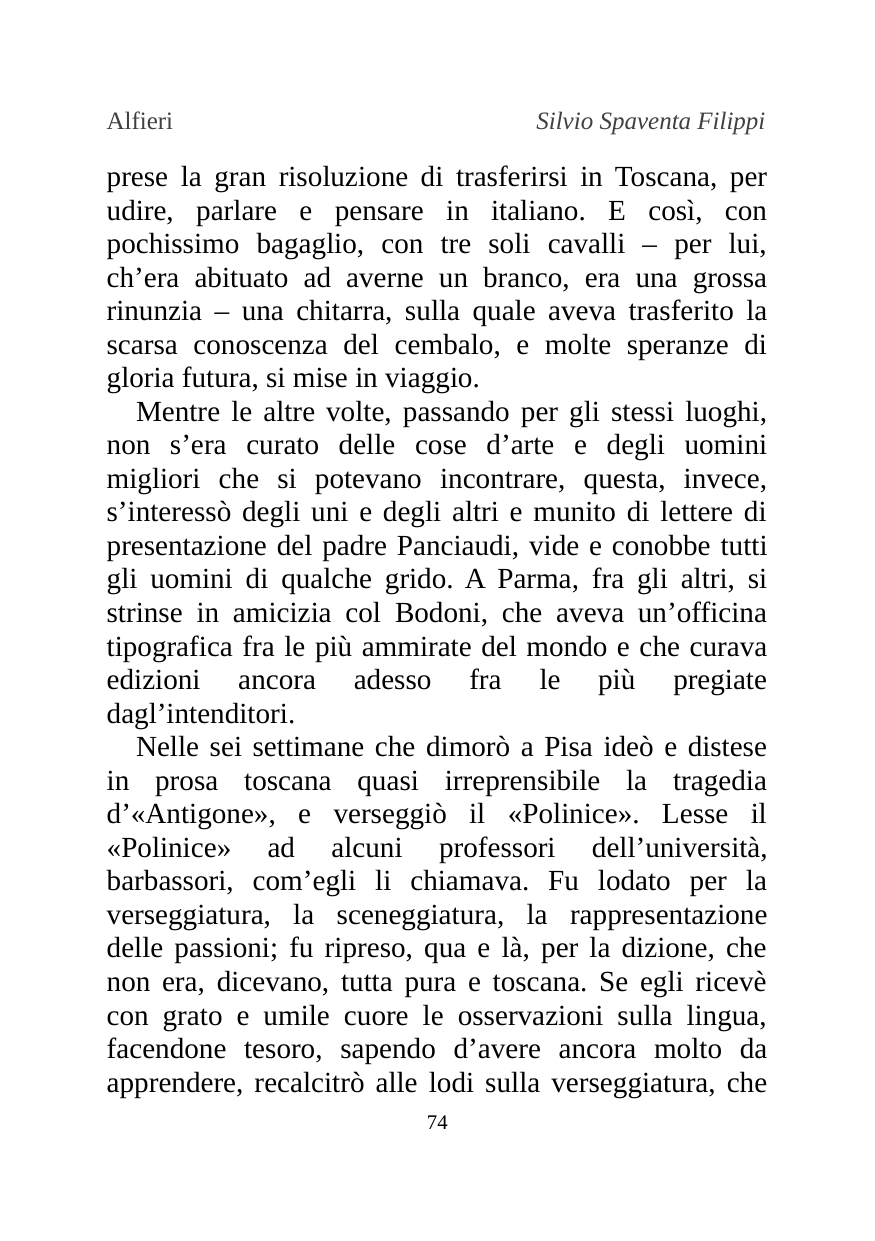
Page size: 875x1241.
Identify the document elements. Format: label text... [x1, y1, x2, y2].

text Mentre le altre volte, passando per gli stessi luoghi, non s’era curato delle cose d’arte e degli uomini migliori che si potevano incontrare, questa, invece, s’interessò degli uni e degli altri e munito di lettere di presentazione del padre Panciaudi, vide e conobbe tutti gli uomini di qualche grido. A Parma, fra gli altri, si strinse in amicizia col Bodoni, che aveva un’officina tipografica fra le più ammirate del mondo e che curava edizioni ancora adesso fra le più pregiate dagl’intenditori. [106, 394, 768, 729]
text prese la gran risoluzione di trasferirsi in Toscana, per udire, parlare e pensare in italiano. E così, con pochissimo bagaglio, con tre soli cavalli – per lui, ch’era abituato ad averne un branco, era una grossa rinunzia – una chitarra, sulla quale aveva trasferito la scarsa conoscenza del cembalo, e molte speranze di gloria futura, si mise in viaggio. [106, 159, 768, 394]
text Nelle sei settimane che dimorò a Pisa ideò e distese in prosa toscana quasi irreprensibile la tragedia d’«Antigone», e verseggiò il «Polinice». Lesse il «Polinice» ad alcuni professori dell’università, barbassori, com’egli li chiamava. Fu lodato per la verseggiatura, la sceneggiatura, la rappresentazione delle passioni; fu ripreso, qua e là, per la dizione, che non era, dicevano, tutta pura e toscana. Se egli ricevè con grato e umile cuore le osservazioni sulla lingua, facendone tesoro, sapendo d’avere ancora molto da apprendere, recalcitrò alle lodi sulla verseggiatura, che [106, 729, 768, 1098]
